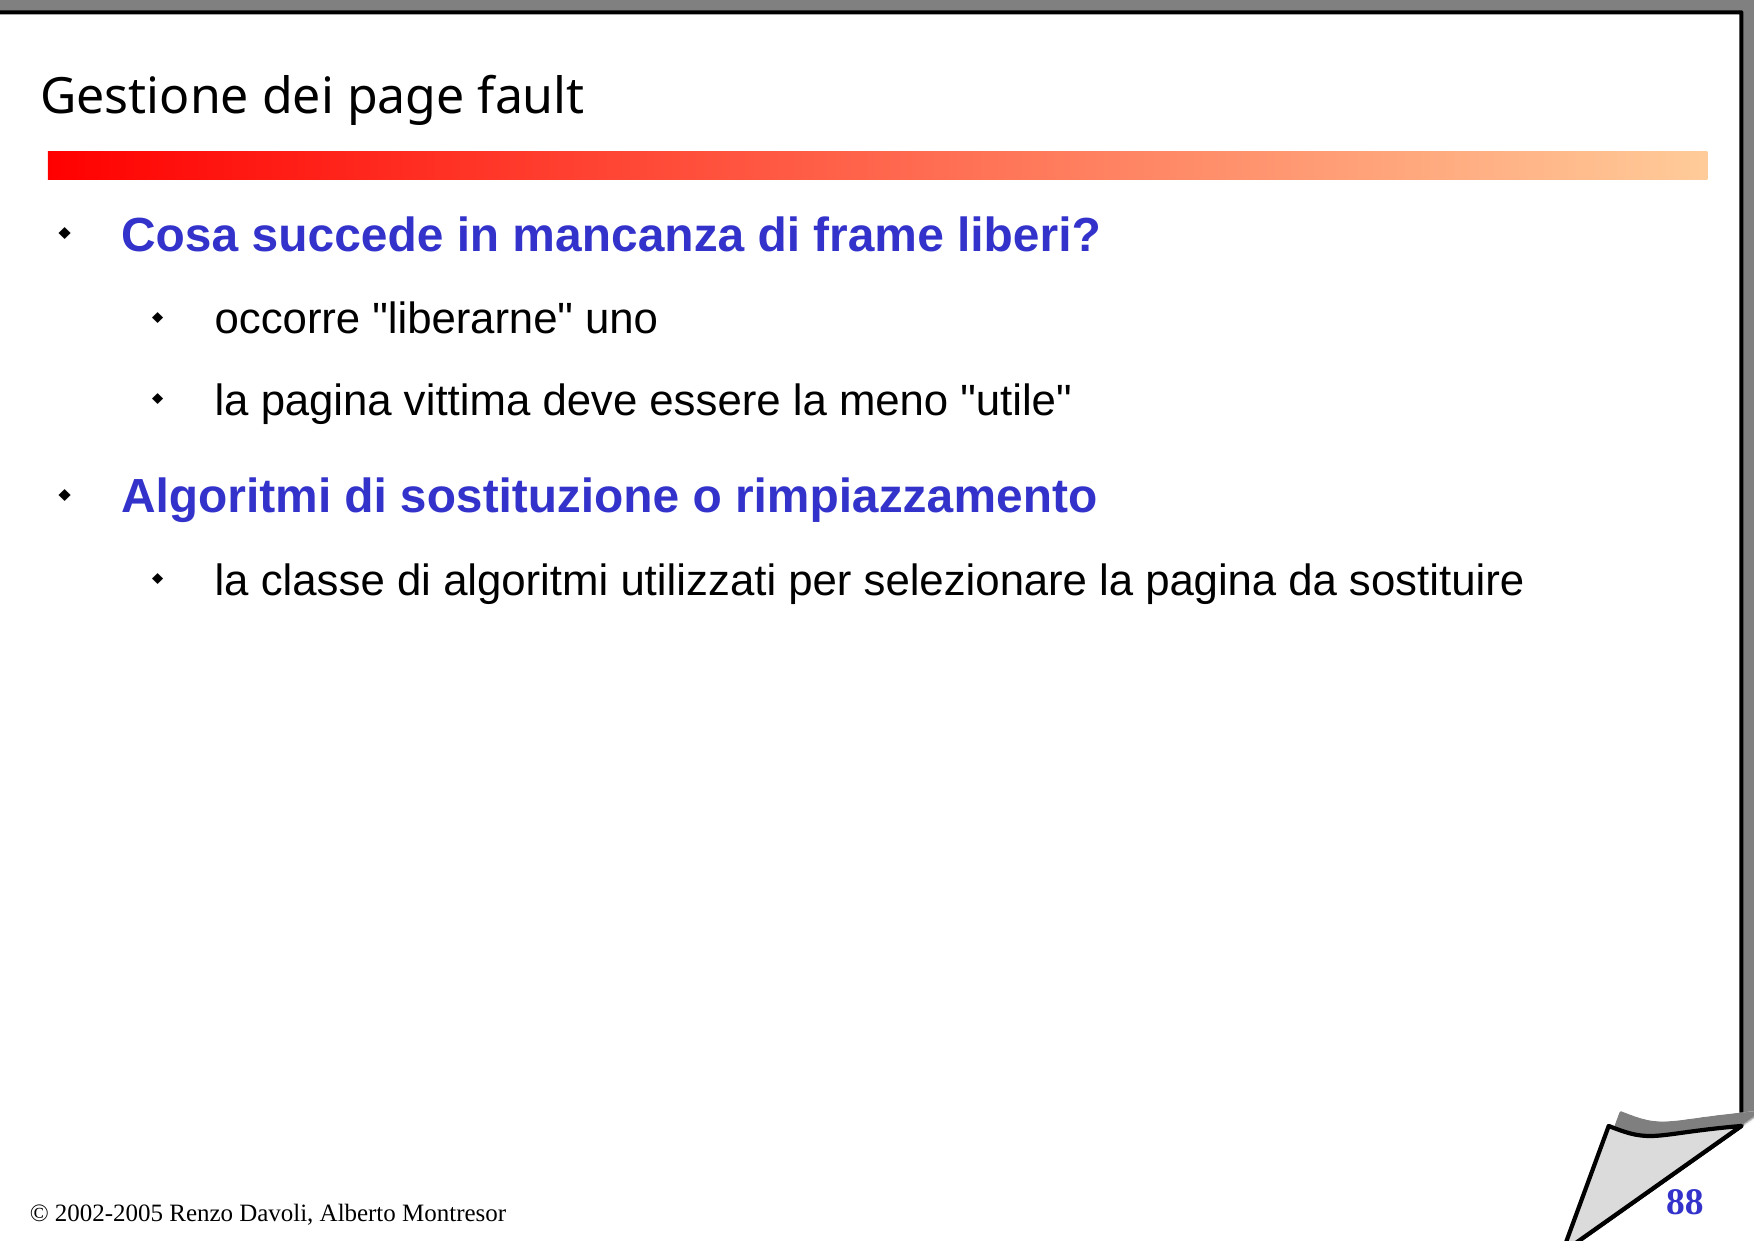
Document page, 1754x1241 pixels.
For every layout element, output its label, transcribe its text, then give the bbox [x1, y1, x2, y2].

list Cosa succede in mancanza di frame liberi? occorre "liberarne" uno la pagina vittima deve essere la meno "utile" Algoritmi di sostituzione o rimpiazzamento la classe di algoritmi utilizzati per selezionare la pagina da sostituire [58, 206, 1696, 815]
title Gestione dei page fault [40, 49, 1714, 144]
text_box MMU [750, 152, 754, 179]
